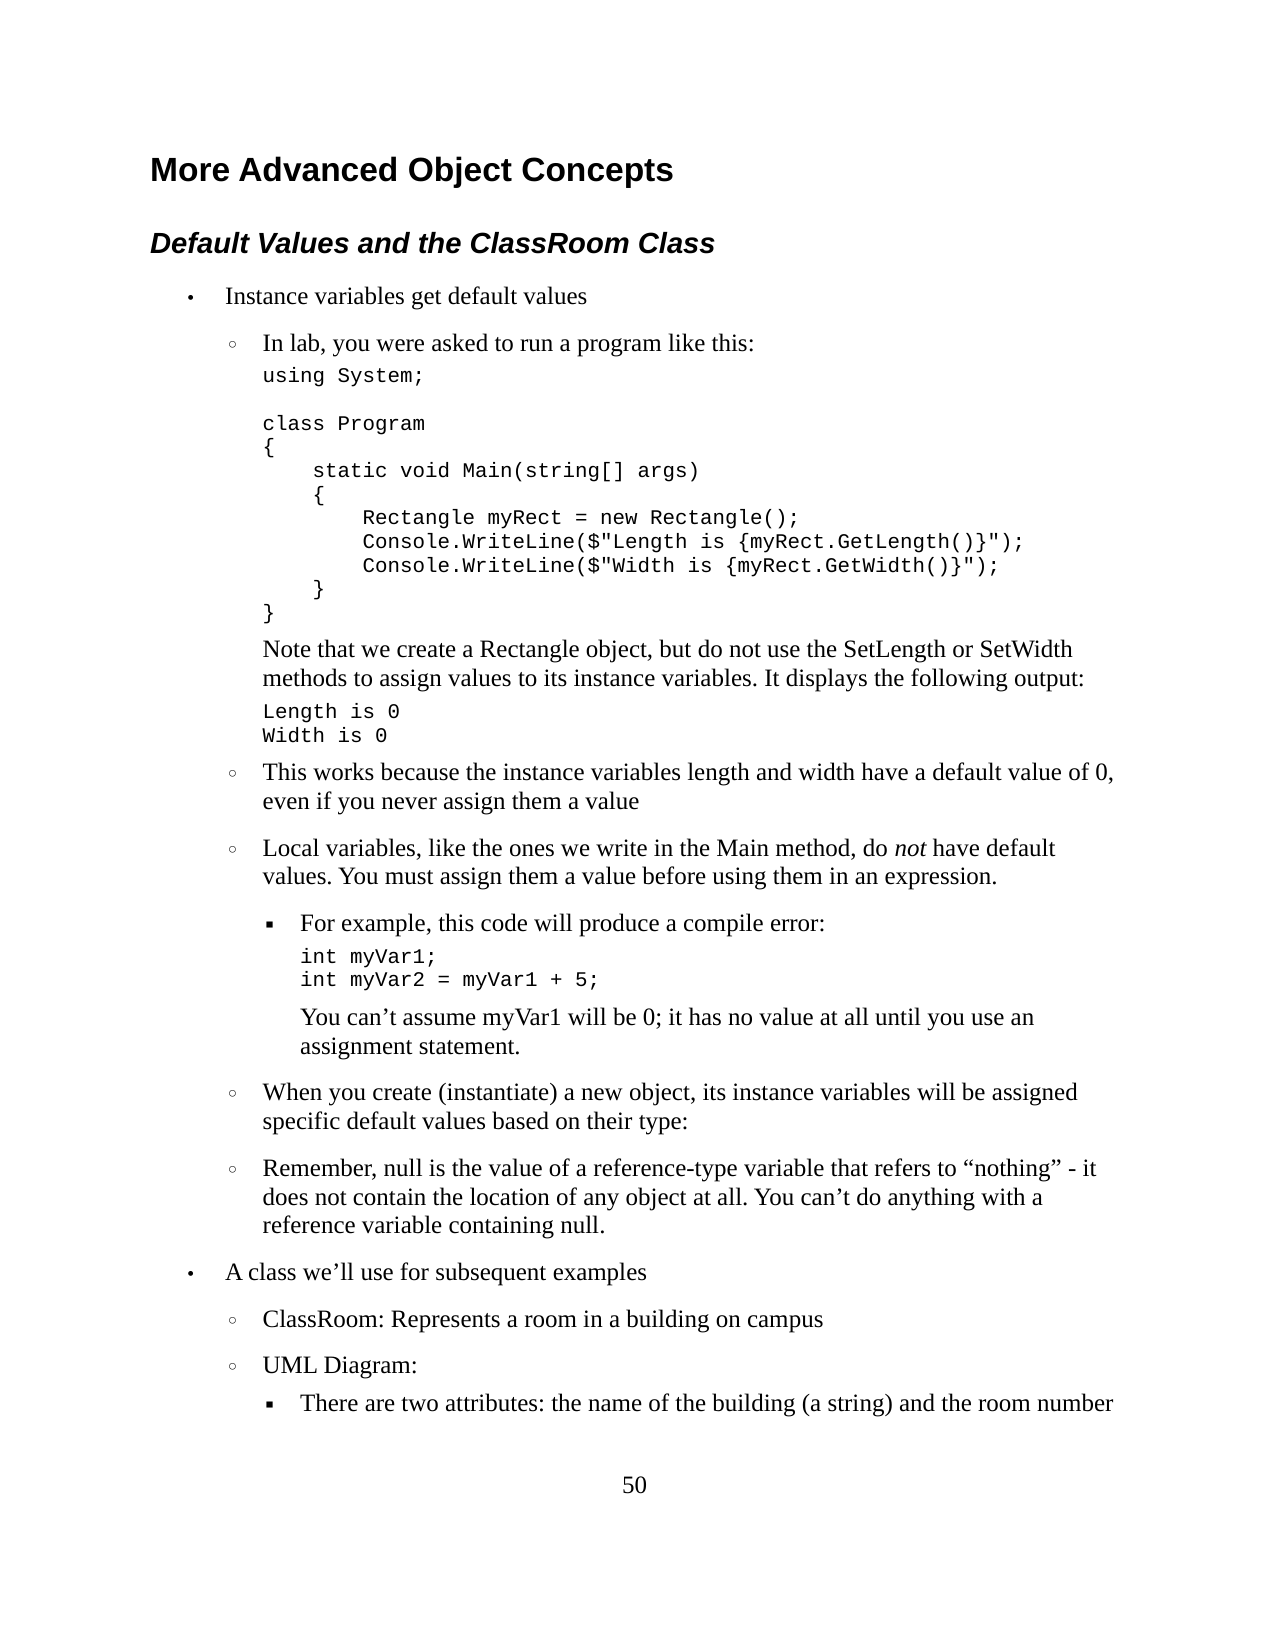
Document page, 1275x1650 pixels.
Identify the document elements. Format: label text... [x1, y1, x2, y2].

list ClassRoom: Represents a room in a building on campus [225, 1304, 1125, 1332]
list Remember, null is the value of a reference-type variable that refers to “nothing” - it does not contain the location of any object at all. You can’t do anything with a reference variable containing null. [225, 1153, 1125, 1239]
list There are two attributes: the name of the building (a string) and the room number [262, 1388, 1125, 1417]
list Instance variables get default values [187, 281, 1125, 310]
list class Program [225, 413, 1125, 436]
subtitle More Advanced Object Concepts [150, 150, 1125, 189]
subtitle Default Values and the ClassRoom Class [150, 226, 1125, 260]
list This works because the instance variables length and width have a default value of 0, even if you never assign them a value [225, 757, 1125, 815]
list For example, this code will produce a compile error: [262, 908, 1125, 937]
list { [225, 484, 1125, 507]
list Note that we create a Rectangle object, but do not use the SetLength or SetWidth methods to assign values to its instance variables. It displays the following output: [225, 634, 1125, 692]
list int myVar1; [262, 946, 1125, 969]
list Width is 0 [225, 725, 1125, 748]
list } [225, 578, 1125, 602]
list A class we’ll use for subsequent examples [187, 1257, 1125, 1286]
list Rectangle myRect = new Rectangle(); [225, 507, 1125, 531]
list Console.WriteLine($"Length is {myRect.GetLength()}"); [225, 531, 1125, 555]
list Length is 0 [225, 701, 1125, 725]
list When you create (instantiate) a new object, its instance variables will be assigned specific default values based on their type: [225, 1077, 1125, 1135]
list { [225, 436, 1125, 460]
list static void Main(string[] args) [225, 460, 1125, 484]
list Console.WriteLine($"Width is {myRect.GetWidth()}"); [225, 555, 1125, 578]
list using System; [225, 366, 1125, 389]
list You can’t assume myVar1 will be 0; it has no value at all until you use an assignment statement. [262, 1002, 1125, 1059]
list Local variables, like the ones we write in the Main method, do not have default values. You must assign them a value before using them in an expression. [225, 833, 1125, 890]
list In lab, you were asked to run a program like this: [225, 328, 1125, 357]
list int myVar2 = myVar1 + 5; [262, 969, 1125, 993]
list UML Diagram: [225, 1350, 1125, 1379]
list } [225, 602, 1125, 626]
